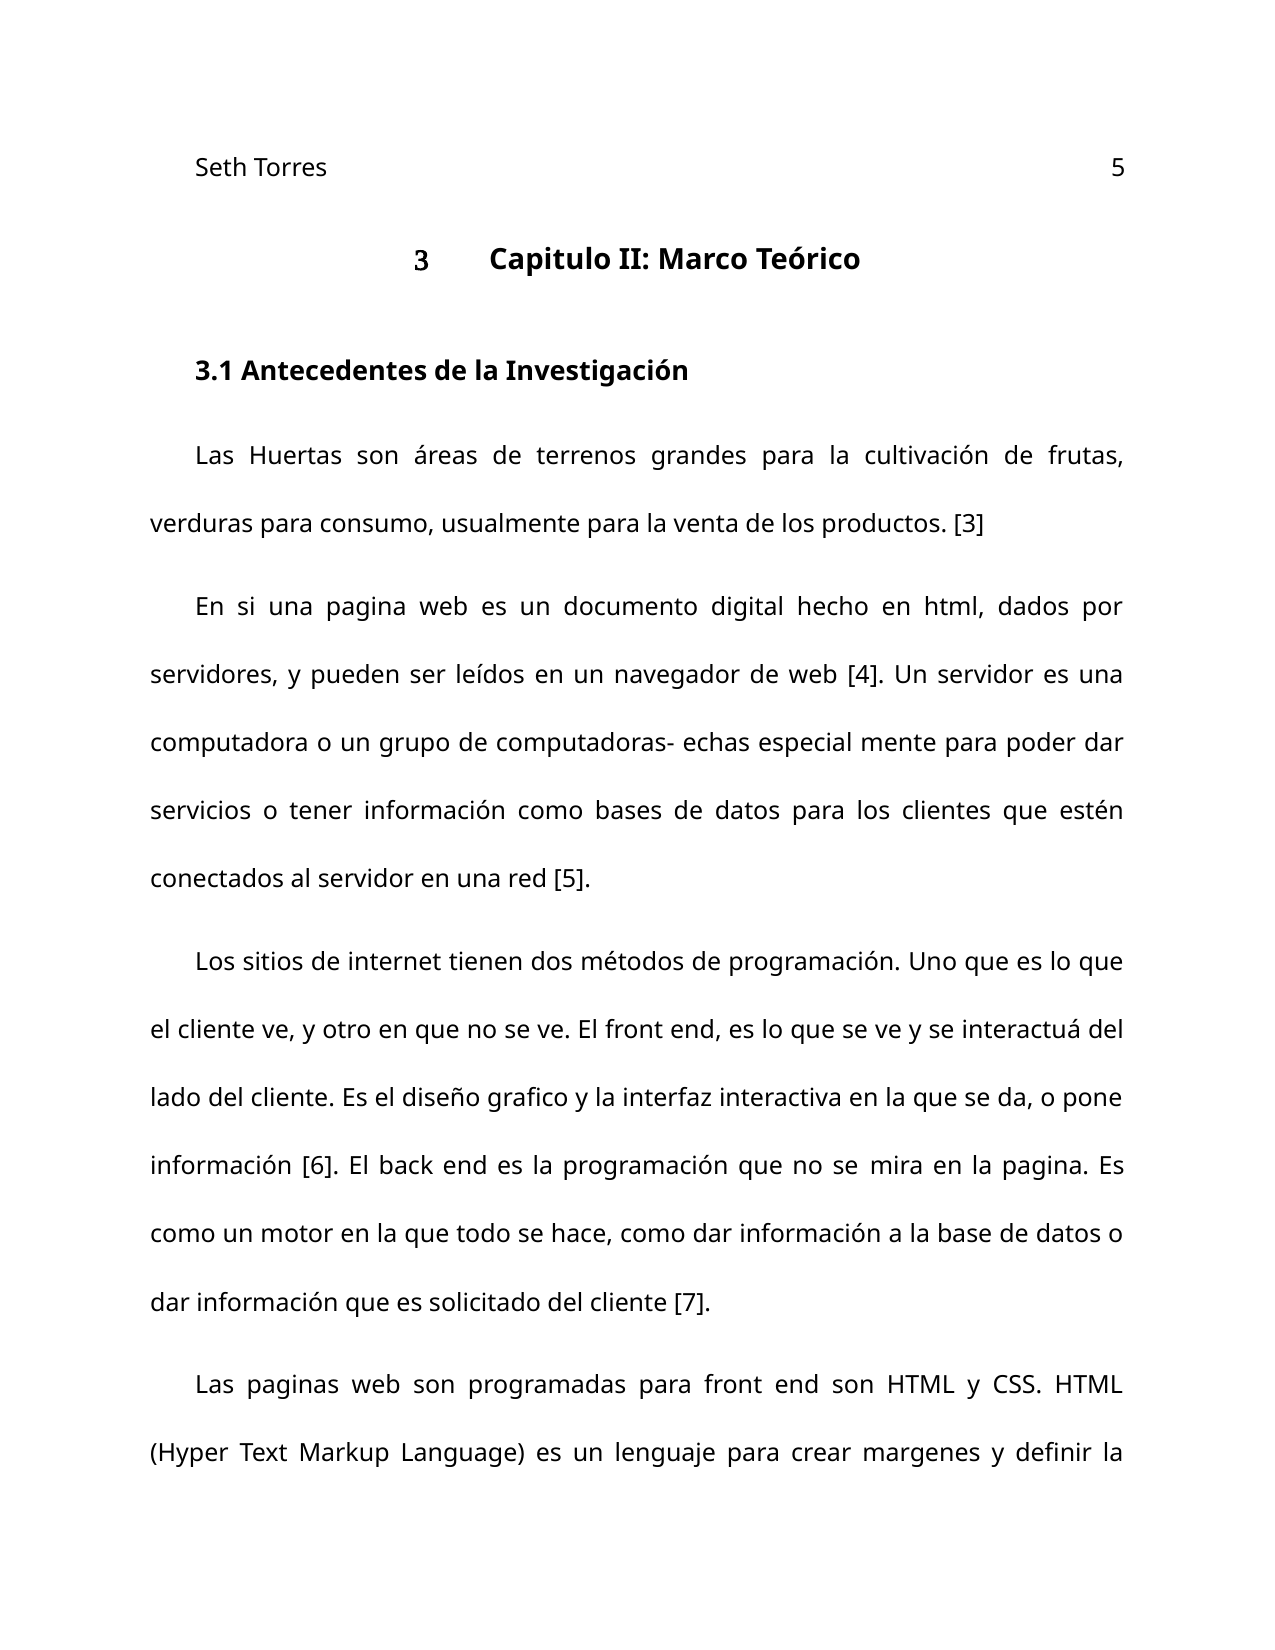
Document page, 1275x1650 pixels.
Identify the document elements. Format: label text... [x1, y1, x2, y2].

subtitle Capitulo II: Marco Teórico [150, 238, 1125, 278]
text Las Huertas son áreas de terrenos grandes para la cultivación de frutas, verduras para consumo, usualmente para la venta de los productos. [3] [150, 437, 1125, 540]
text En si una pagina web es un documento digital hecho en html, dados por servidores, y pueden ser leídos en un navegador de web [4]. Un servidor es una computadora o un grupo de computadoras- echas especial mente para poder dar servicios o tener información como bases de datos para los clientes que estén conectados al servidor en una red [5]. [150, 588, 1125, 895]
text Las paginas web son programadas para front end son HTML y CSS. HTML (Hyper Text Markup Language) es un lenguaje para crear margenes y definir la [150, 1367, 1125, 1469]
subtitle Antecedentes de la Investigación [150, 351, 1125, 388]
text Los sitios de internet tienen dos métodos de programación. Uno que es lo que el cliente ve, y otro en que no se ve. El front end, es lo que se ve y se interactuá del lado del cliente. Es el diseño grafico y la interfaz interactiva en la que se da, o pone información [6]. El back end es la programación que no se mira en la pagina. Es como un motor en la que todo se hace, como dar información a la base de datos o dar información que es solicitado del cliente [7]. [150, 943, 1125, 1318]
